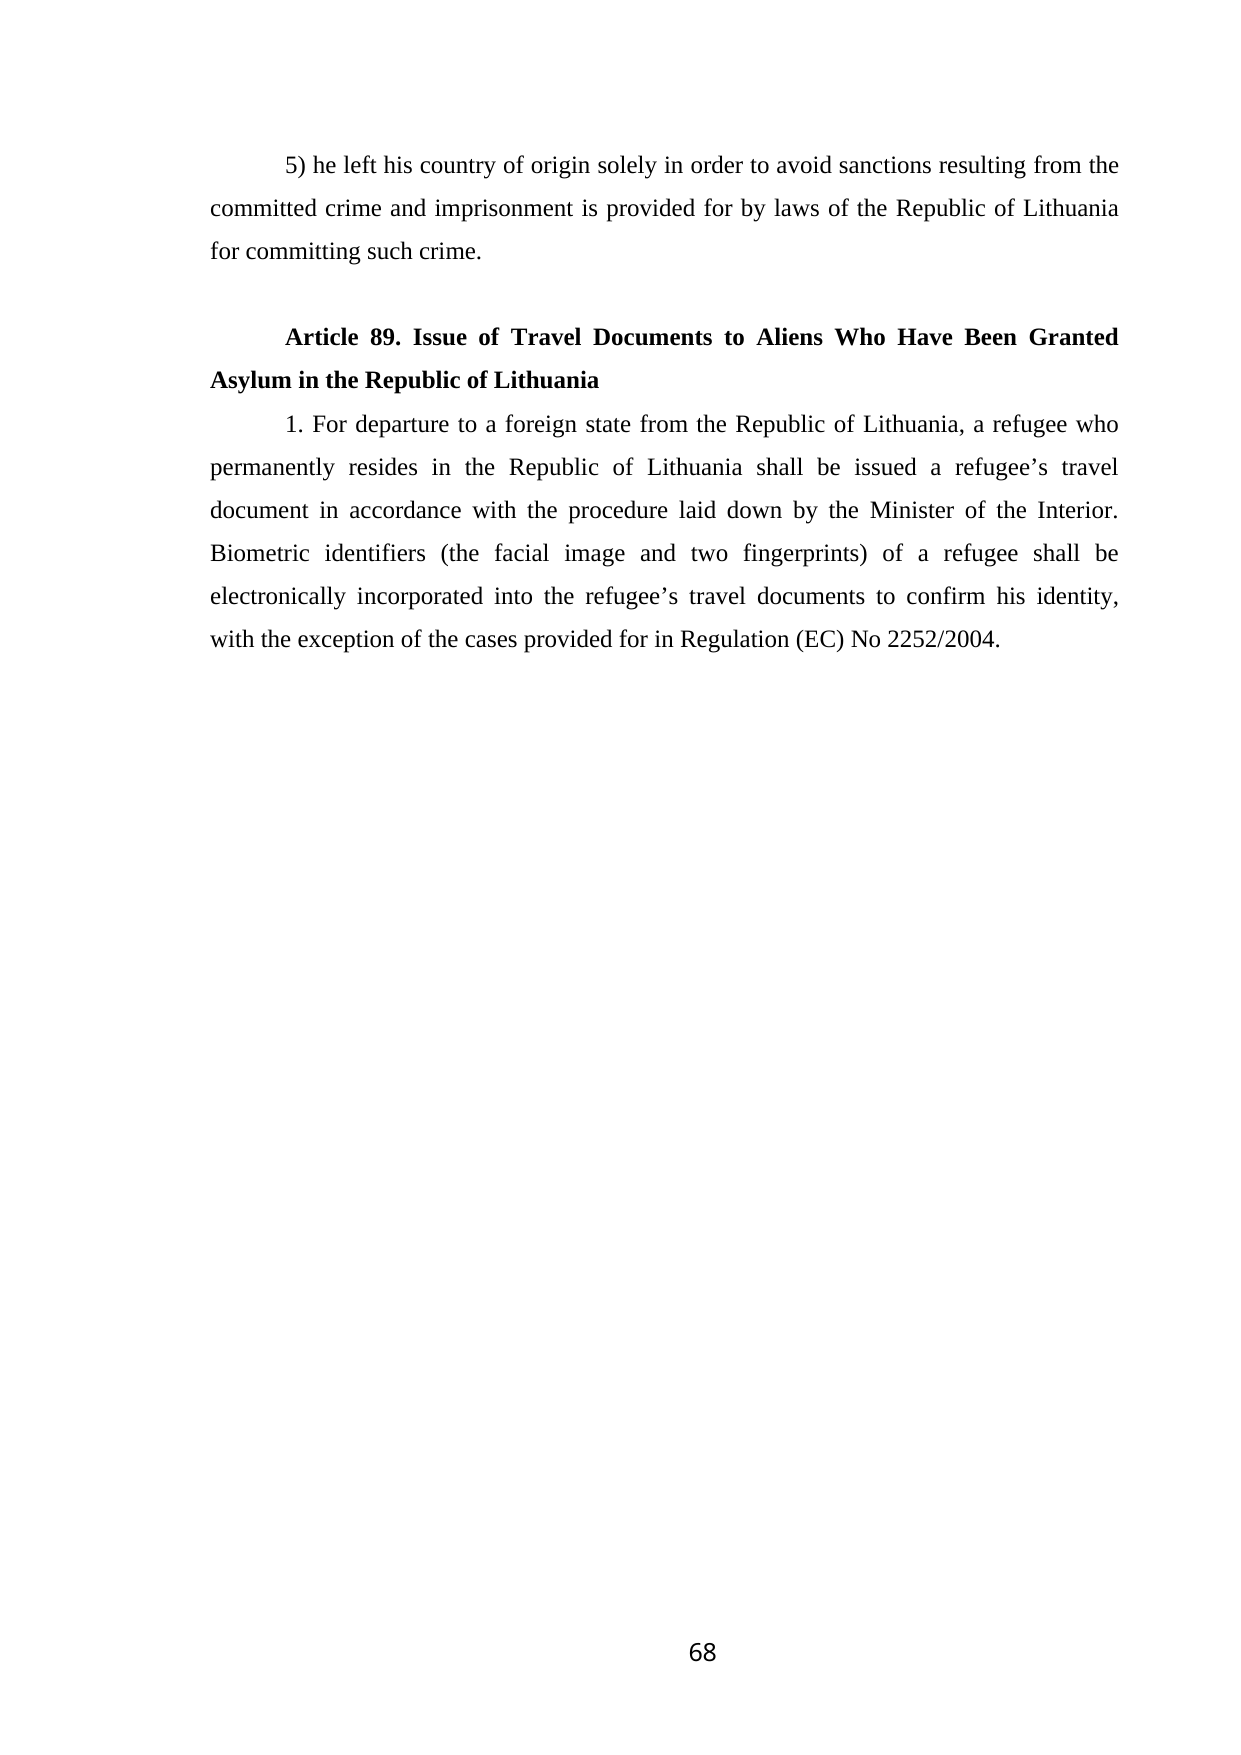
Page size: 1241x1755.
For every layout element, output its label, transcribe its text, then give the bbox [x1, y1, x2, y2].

text Article 89. Issue of Travel Documents to Aliens Who Have Been Granted Asylum in the Republic of Lithuania [210, 322, 1120, 394]
text 1. For departure to a foreign state from the Republic of Lithuania, a refugee who permanently resides in the Republic of Lithuania shall be issued a refugee’s travel document in accordance with the procedure laid down by the Minister of the Interior. Biometric identifiers (the facial image and two fingerprints) of a refugee shall be electronically incorporated into the refugee’s travel documents to confirm his identity, with the exception of the cases provided for in Regulation (EC) No 2252/2004. [210, 409, 1120, 653]
text 5) he left his country of origin solely in order to avoid sanctions resulting from the committed crime and imprisonment is provided for by laws of the Republic of Lithuania for committing such crime. [210, 150, 1120, 265]
